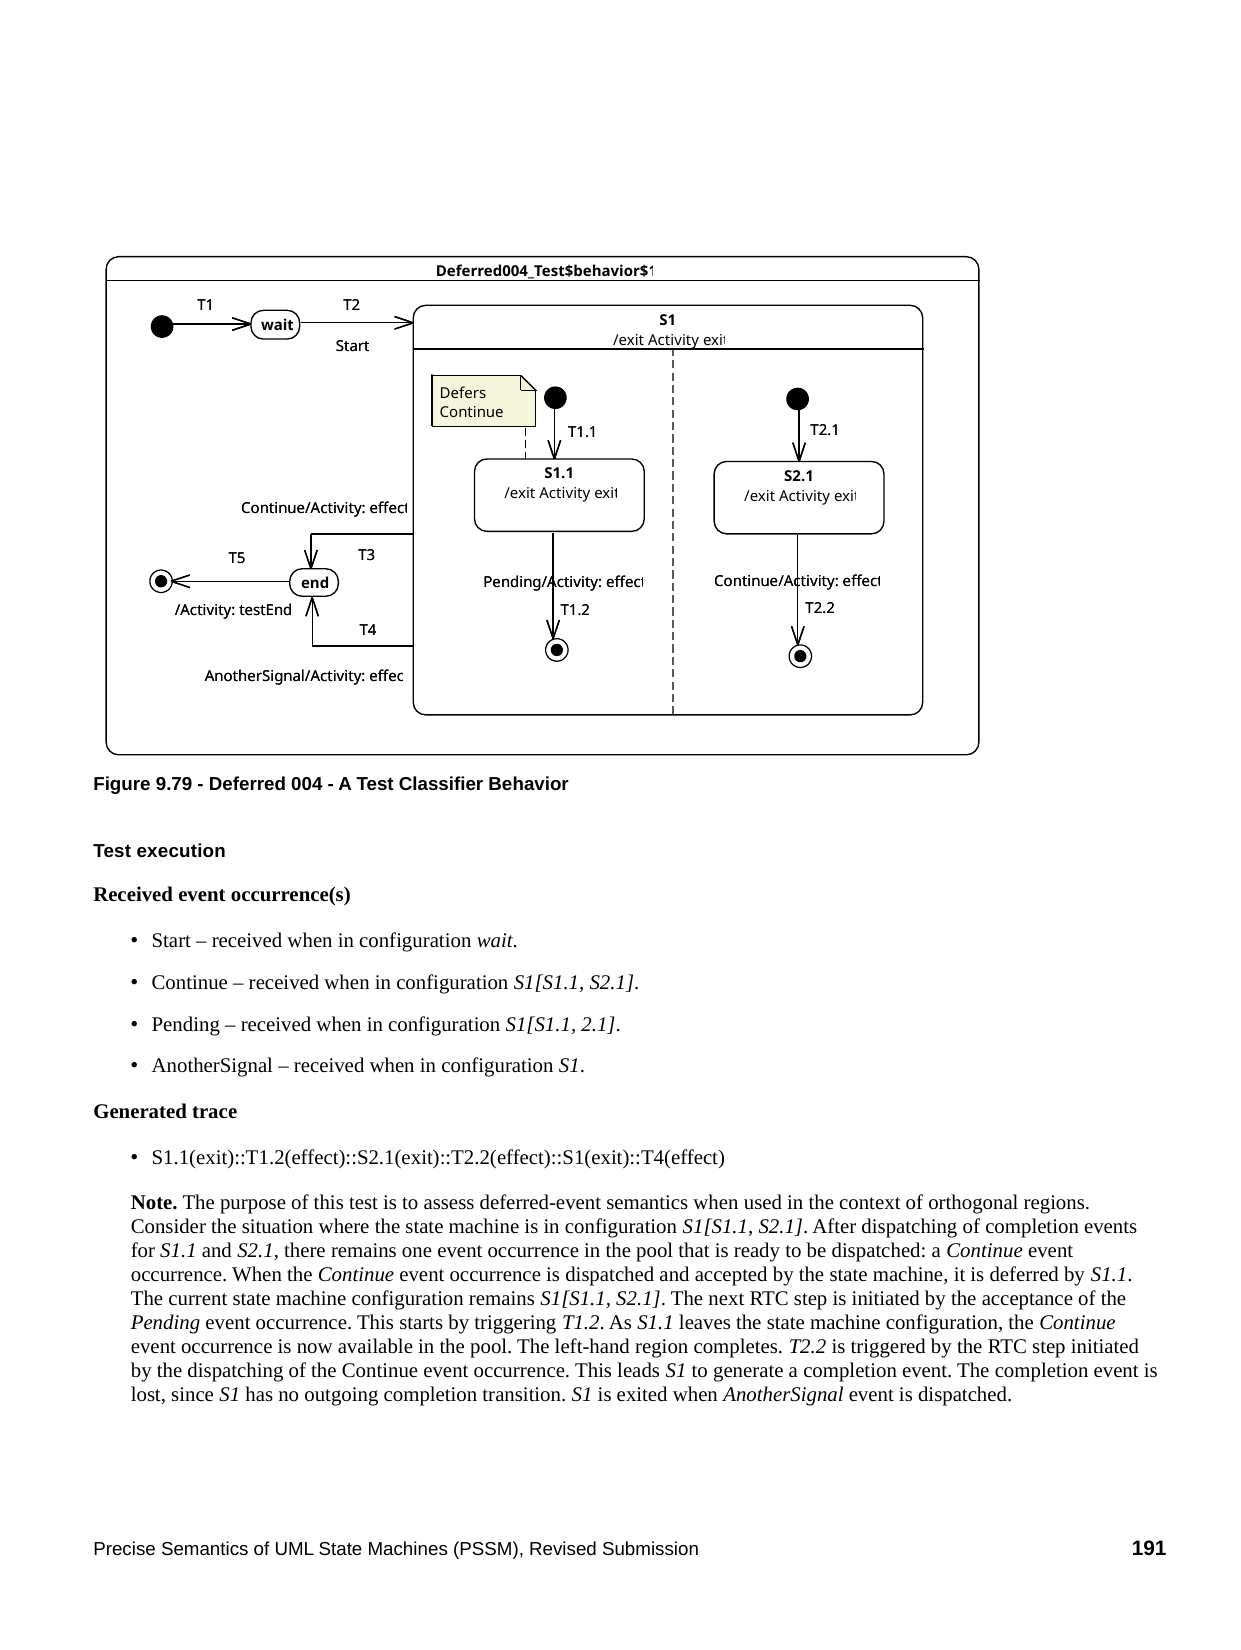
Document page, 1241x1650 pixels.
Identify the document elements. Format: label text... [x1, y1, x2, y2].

list AnotherSignal – received when in configuration S1. [131, 1052, 1164, 1077]
list Start – received when in configuration wait. [131, 927, 1164, 952]
list S1.1(exit)::T1.2(effect)::S2.1(exit)::T2.2(effect)::S1(exit)::T4(effect) [131, 1144, 1164, 1169]
text Note. The purpose of this test is to assess deferred-event semantics when used in the context of orthogonal regions. Consider the situation where the state machine is in configuration S1[S1.1, S2.1]. After dispatching of completion events for S1.1 and S2.1, there remains one event occurrence in the pool that is ready to be dispatched: a Continue event occurrence. When the Continue event occurrence is dispatched and accepted by the state machine, it is deferred by S1.1. The current state machine configuration remains S1[S1.1, S2.1]. The next RTC step is initiated by the acceptance of the Pending event occurrence. This starts by triggering T1.2. As S1.1 leaves the state machine configuration, the Continue event occurrence is now available in the pool. The left-hand region completes. T2.2 is triggered by the RTC step initiated by the dispatching of the Continue event occurrence. This leads S1 to generate a completion event. The completion event is lost, since S1 has no outgoing completion transition. S1 is exited when AnotherSignal event is dispatched. [131, 1190, 1164, 1406]
text Generated trace [93, 1098, 1164, 1123]
text Received event occurrence(s) [93, 882, 1164, 906]
list Continue – received when in configuration S1[S1.1, S2.1]. [131, 969, 1164, 994]
text Figure 9.79 - Deferred 004 - A Test Classifier Behavior [93, 243, 993, 794]
subtitle Test execution [93, 840, 1164, 861]
list Pending – received when in configuration S1[S1.1, 2.1]. [131, 1011, 1164, 1036]
